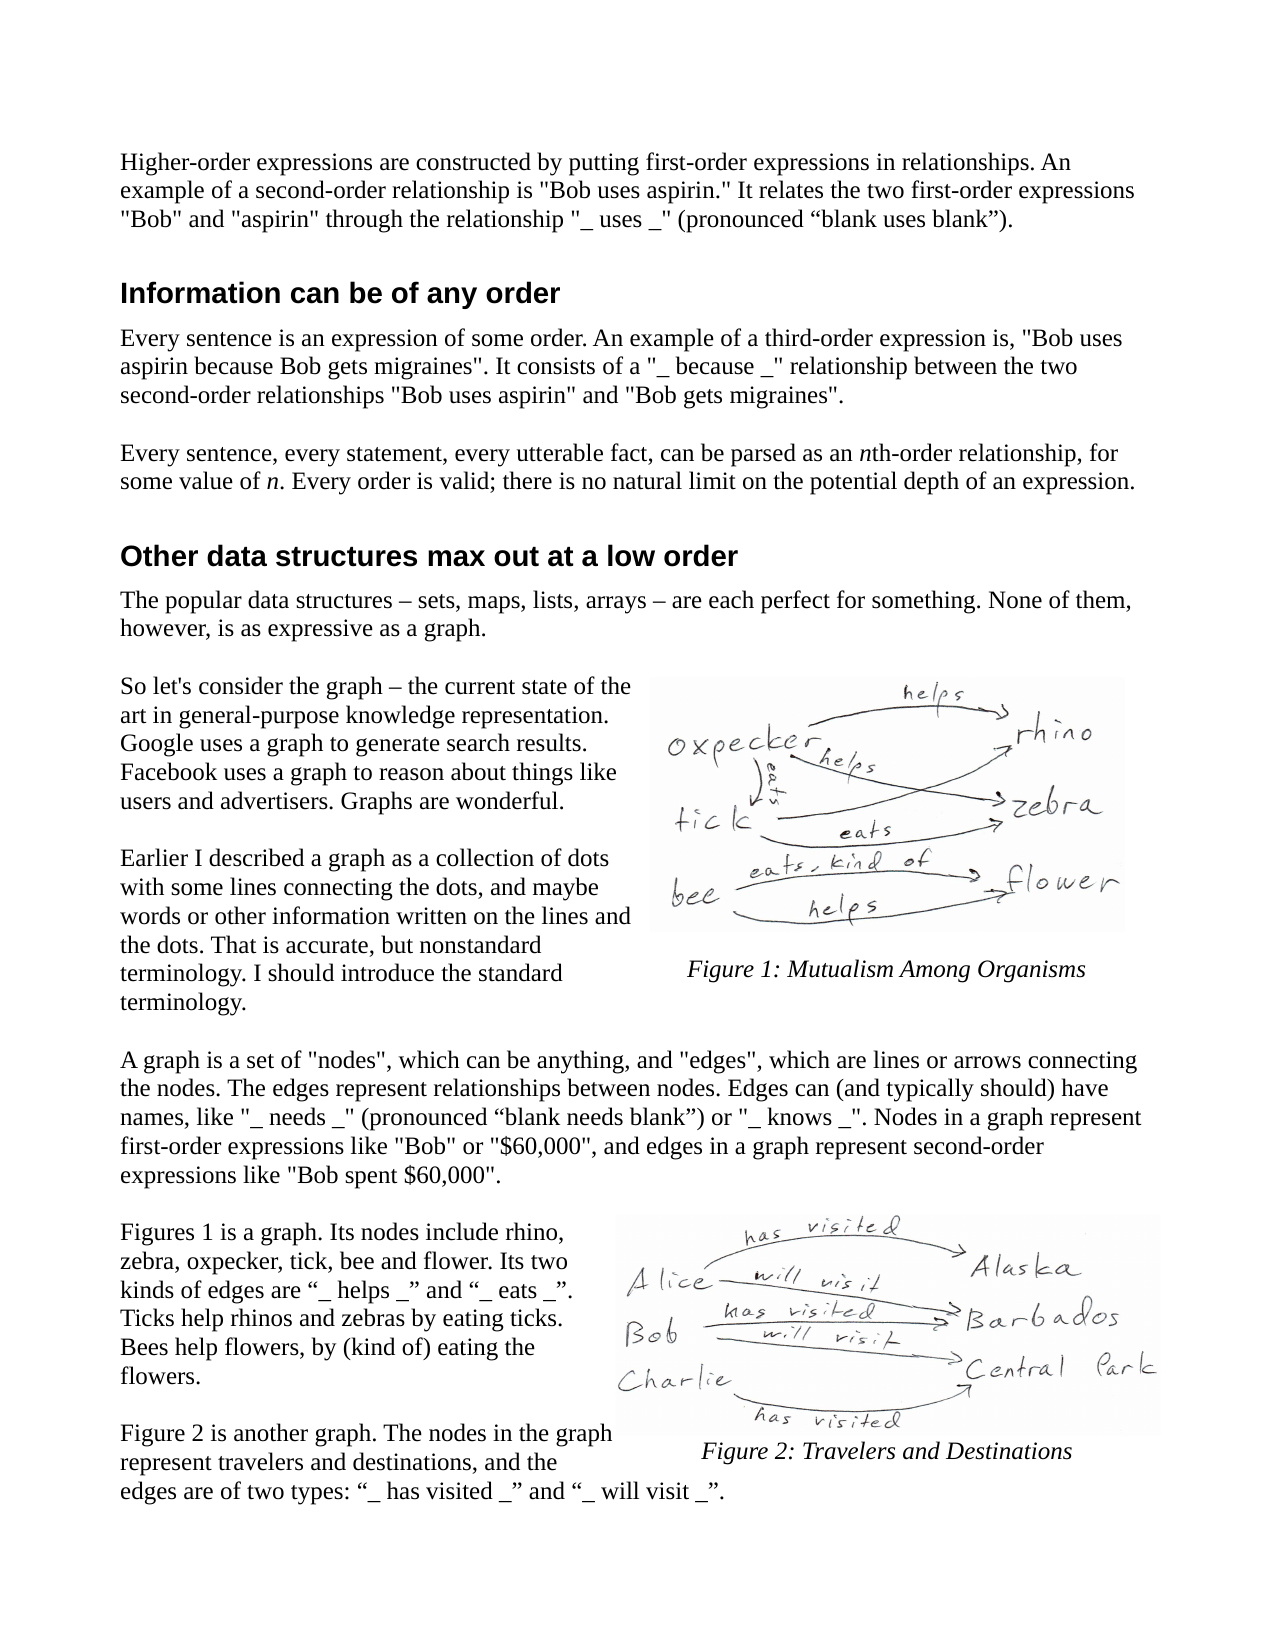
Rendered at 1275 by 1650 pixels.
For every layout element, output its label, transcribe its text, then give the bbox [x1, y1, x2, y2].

text The popular data structures – sets, maps, lists, arrays – are each perfect for something. None of them, however, is as expressive as a graph. [120, 585, 1155, 642]
text Every sentence, every statement, every utterable fact, can be parsed as an nth-order relationship, for some value of n. Every order is valid; there is no natural limit on the potential depth of an expression. [120, 438, 1155, 495]
text Figure 2 is another graph. The nodes in the graph represent travelers and destinations, and the edges are of two types: “_ has visited _” and “_ will visit _”. [120, 1418, 1155, 1505]
text Higher-order expressions are constructed by putting first-order expressions in relationships. An example of a second-order relationship is "Bob uses aspirin." It relates the two first-order expressions "Bob" and "aspirin" through the relationship "_ uses _" (pronounced “blank uses blank”). [120, 147, 1155, 233]
text A graph is a set of "nodes", which can be anything, and "edges", which are lines or arrows connecting the nodes. The edges represent relationships between nodes. Edges can (and typically should) have names, like "_ needs _" (pronounced “blank needs blank”) or "_ knows _". Nodes in a graph represent first-order expressions like "Bob" or "$60,000", and edges in a graph represent second-order expressions like "Bob spent $60,000". [120, 1045, 1155, 1188]
subtitle Other data structures max out at a low order [120, 538, 1155, 572]
subtitle Information can be of any order [120, 276, 1155, 310]
text Figure 2: Travelers and Destinations [616, 1436, 1161, 1464]
text Figure 1: Mutualism Among Organisms [650, 932, 1125, 982]
picture [649, 677, 1126, 932]
text So let's consider the graph – the current state of the art in general-purpose knowledge representation. Google uses a graph to generate search results. Facebook uses a graph to reason about things like users and advertisers. Graphs are wonderful. [120, 671, 650, 815]
text Every sentence is an expression of some order. An example of a third-order expression is, "Bob uses aspirin because Bob gets migraines". It consists of a "_ because _" relationship between the two second-order relationships "Bob uses aspirin" and "Bob gets migraines". [120, 323, 1155, 409]
text [650, 664, 1125, 677]
picture [615, 1214, 1161, 1436]
text Earlier I described a graph as a collection of dots with some lines connecting the dots, and maybe words or other information written on the lines and the dots. That is accurate, but nonstandard terminology. I should introduce the standard terminology. [120, 843, 1155, 1016]
text Figures 1 is a graph. Its nodes include rhino, zebra, oxpecker, tick, bee and flower. Its two kinds of edges are “_ helps _” and “_ eats _”. Ticks help rhinos and zebras by eating ticks. Bees help flowers, by (kind of) eating the flowers. [120, 1217, 615, 1390]
